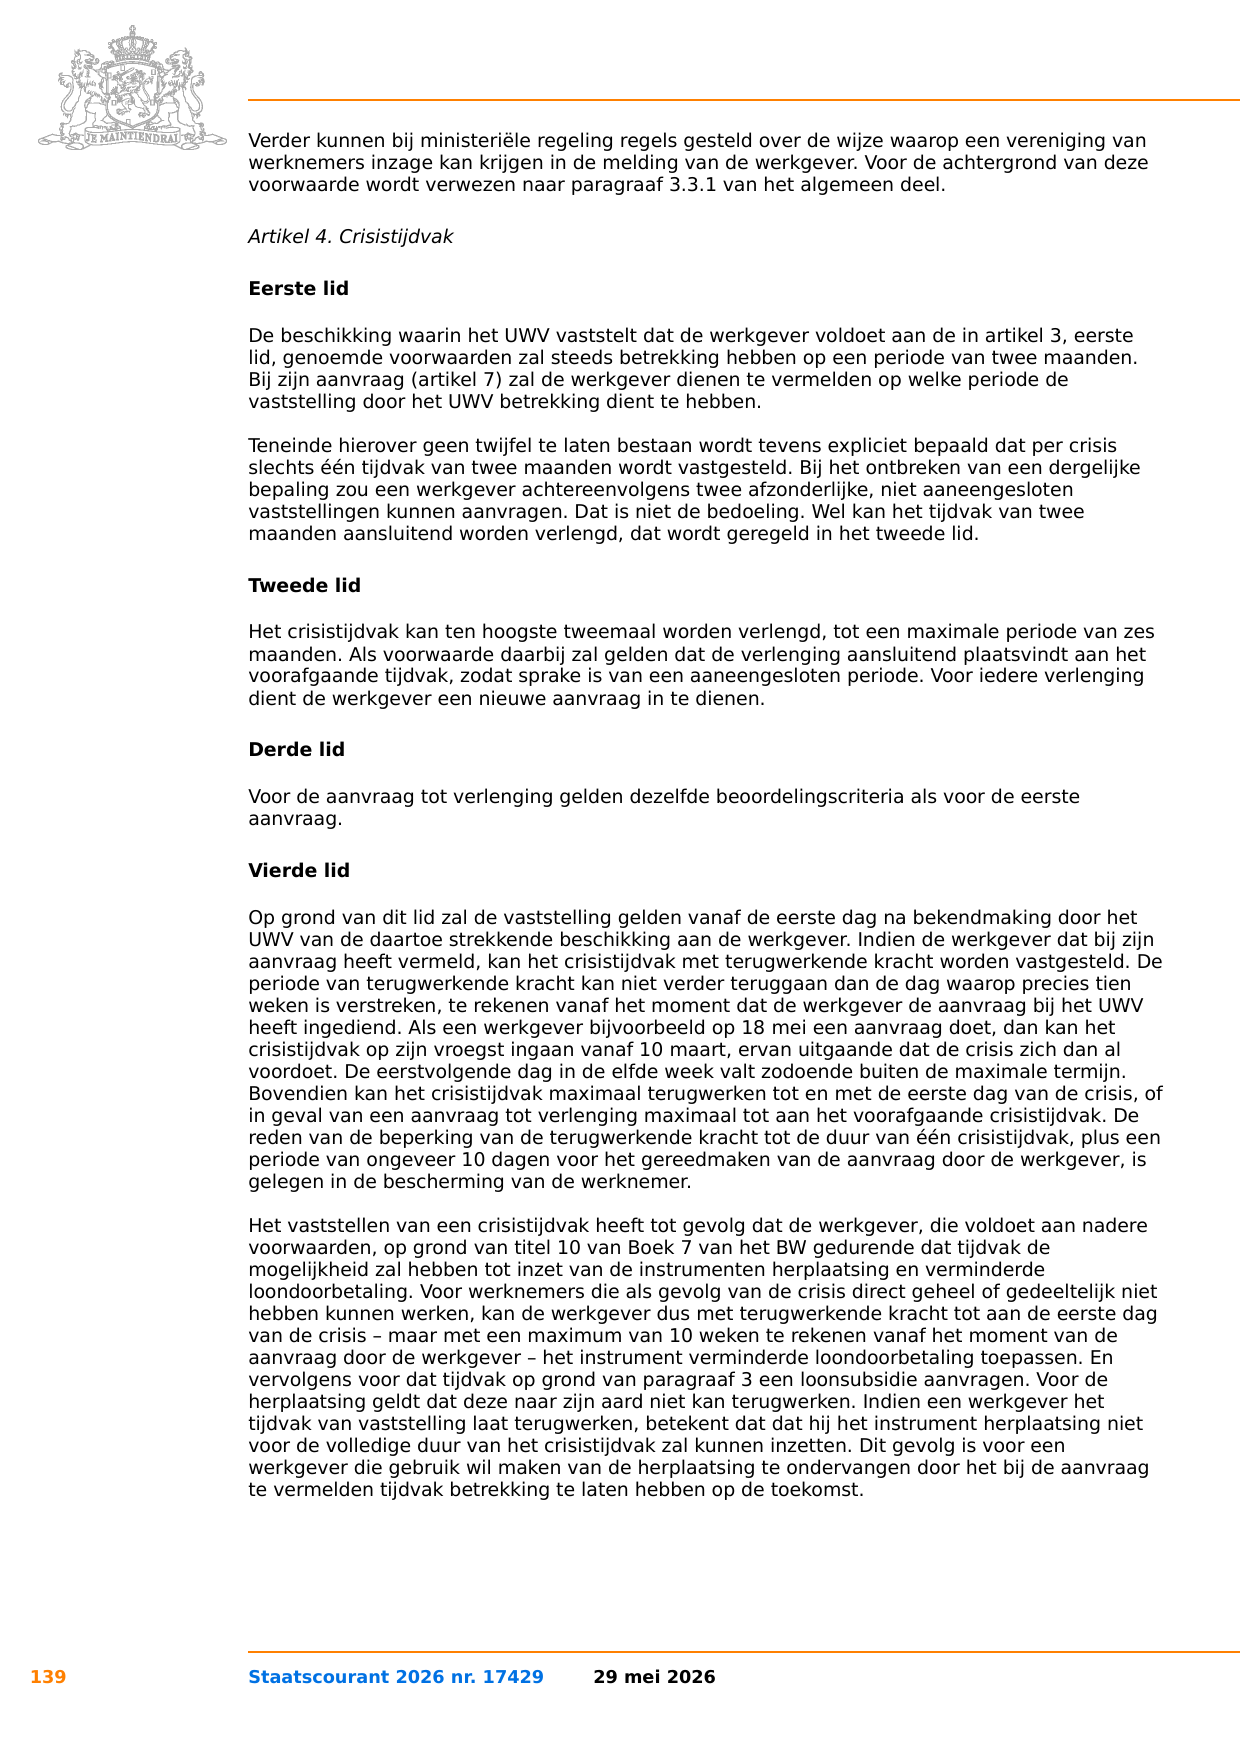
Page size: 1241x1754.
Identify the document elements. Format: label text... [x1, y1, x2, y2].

text Het crisistijdvak kan ten hoogste tweemaal worden verlengd, tot een maximale periode van zes maanden. Als voorwaarde daarbij zal gelden dat de verlenging aansluitend plaatsvindt aan het voorafgaande tijdvak, zodat sprake is van een aaneengesloten periode. Voor iedere verlenging dient de werkgever een nieuwe aanvraag in te dienen. [248, 621, 1163, 709]
text Verder kunnen bij ministeriële regeling regels gesteld over de wijze waarop een vereniging van werknemers inzage kan krijgen in de melding van de werkgever. Voor de achtergrond van deze voorwaarde wordt verwezen naar paragraaf 3.3.1 van het algemeen deel. [248, 130, 1163, 196]
text Teneinde hierover geen twijfel te laten bestaan wordt tevens expliciet bepaald dat per crisis slechts één tijdvak van twee maanden wordt vastgesteld. Bij het ontbreken van een dergelijke bepaling zou een werkgever achtereenvolgens twee afzonderlijke, niet aaneengesloten vaststellingen kunnen aanvragen. Dat is niet de bedoeling. Wel kan het tijdvak van twee maanden aansluitend worden verlengd, dat wordt geregeld in het tweede lid. [248, 434, 1163, 544]
subtitle Vierde lid [248, 860, 1163, 882]
picture [38, 25, 227, 150]
subtitle Derde lid [248, 739, 1163, 761]
subtitle Tweede lid [248, 574, 1163, 596]
text De beschikking waarin het UWV vaststelt dat de werkgever voldoet aan de in artikel 3, eerste lid, genoemde voorwaarden zal steeds betrekking hebben op een periode van twee maanden. Bij zijn aanvraag (artikel 7) zal de werkgever dienen te vermelden op welke periode de vaststelling door het UWV betrekking dient te hebben. [248, 325, 1163, 413]
text Voor de aanvraag tot verlenging gelden dezelfde beoordelingscriteria als voor de eerste aanvraag. [248, 786, 1163, 830]
text Op grond van dit lid zal de vaststelling gelden vanaf de eerste dag na bekendmaking door het UWV van de daartoe strekkende beschikking aan de werkgever. Indien de werkgever dat bij zijn aanvraag heeft vermeld, kan het crisistijdvak met terugwerkende kracht worden vastgesteld. De periode van terugwerkende kracht kan niet verder teruggaan dan de dag waarop precies tien weken is verstreken, te rekenen vanaf het moment dat de werkgever de aanvraag bij het UWV heeft ingediend. Als een werkgever bijvoorbeeld op 18 mei een aanvraag doet, dan kan het crisistijdvak op zijn vroegst ingaan vanaf 10 maart, ervan uitgaande dat de crisis zich dan al voordoet. De eerstvolgende dag in de elfde week valt zodoende buiten de maximale termijn. Bovendien kan het crisistijdvak maximaal terugwerken tot en met de eerste dag van de crisis, of in geval van een aanvraag tot verlenging maximaal tot aan het voorafgaande crisistijdvak. De reden van de beperking van de terugwerkende kracht tot de duur van één crisistijdvak, plus een periode van ongeveer 10 dagen voor het gereedmaken van de aanvraag door de werkgever, is gelegen in de bescherming van de werknemer. [248, 907, 1163, 1193]
subtitle Artikel 4. Crisistijdvak [248, 226, 1163, 248]
subtitle Eerste lid [248, 278, 1163, 300]
text Het vaststellen van een crisistijdvak heeft tot gevolg dat de werkgever, die voldoet aan nadere voorwaarden, op grond van titel 10 van Boek 7 van het BW gedurende dat tijdvak de mogelijkheid zal hebben tot inzet van de instrumenten herplaatsing en verminderde loondoorbetaling. Voor werknemers die als gevolg van de crisis direct geheel of gedeeltelijk niet hebben kunnen werken, kan de werkgever dus met terugwerkende kracht tot aan de eerste dag van de crisis – maar met een maximum van 10 weken te rekenen vanaf het moment van de aanvraag door de werkgever – het instrument verminderde loondoorbetaling toepassen. En vervolgens voor dat tijdvak op grond van paragraaf 3 een loonsubsidie aanvragen. Voor de herplaatsing geldt dat deze naar zijn aard niet kan terugwerken. Indien een werkgever het tijdvak van vaststelling laat terugwerken, betekent dat dat hij het instrument herplaatsing niet voor de volledige duur van het crisistijdvak zal kunnen inzetten. Dit gevolg is voor een werkgever die gebruik wil maken van de herplaatsing te ondervangen door het bij de aanvraag te vermelden tijdvak betrekking te laten hebben op de toekomst. [248, 1215, 1163, 1501]
